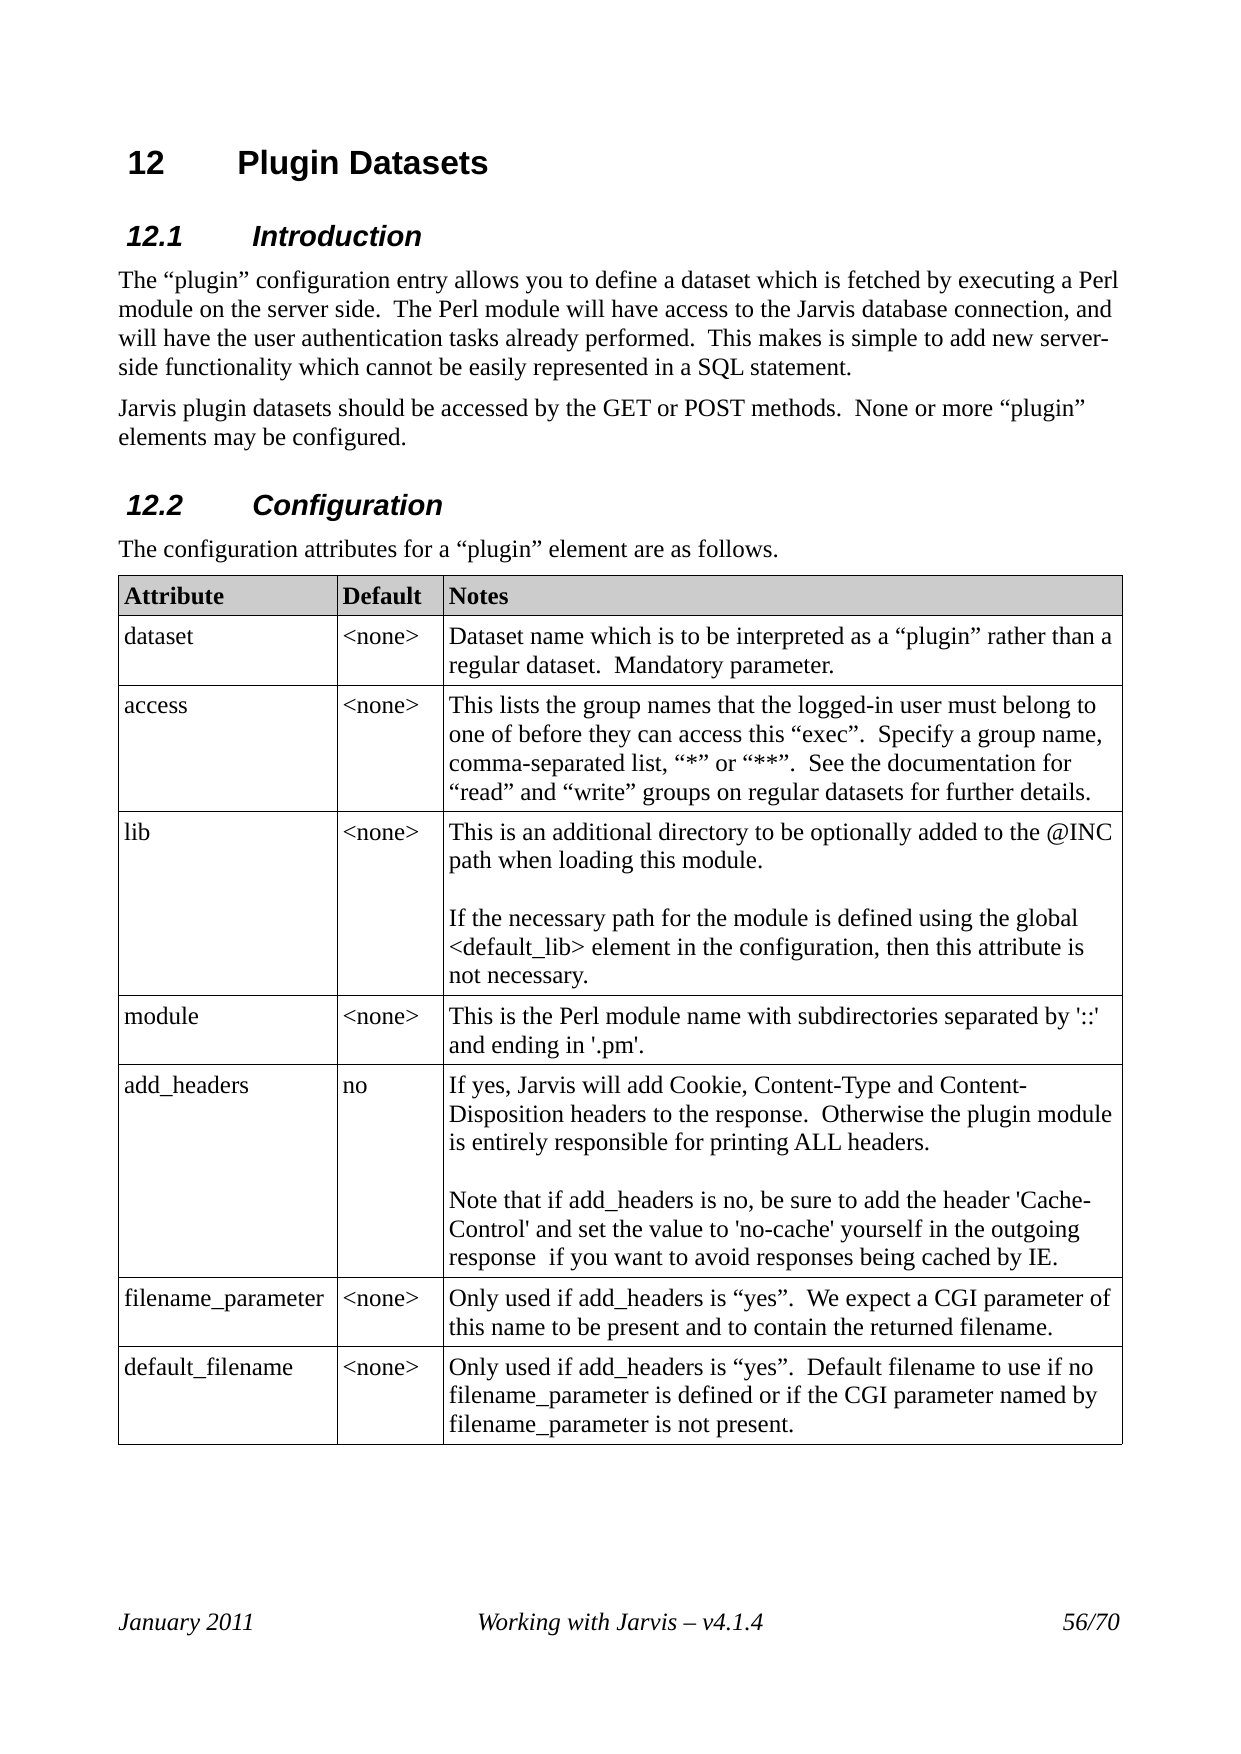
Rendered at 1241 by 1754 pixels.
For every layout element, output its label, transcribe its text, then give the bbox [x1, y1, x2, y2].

table_cell <none> [338, 616, 443, 684]
table_header Notes [444, 576, 1122, 615]
table_cell filename_parameter [119, 1278, 337, 1346]
table_cell Only used if add_headers is “yes”. We expect a CGI parameter of this name to be present and to contain the returned filename. [444, 1278, 1122, 1346]
table_cell Dataset name which is to be interpreted as a “plugin” rather than a regular dataset. Mandatory parameter. [444, 616, 1122, 684]
subtitle Configuration [118, 488, 1122, 521]
subtitle Introduction [118, 219, 1122, 253]
text The “plugin” configuration entry allows you to define a dataset which is fetched by executing a Perl module on the server side. The Perl module will have access to the Jarvis database connection, and will have the user authentication tasks already performed. This makes is simple to add new server-side functionality which cannot be easily represented in a SQL statement. [118, 265, 1122, 380]
table_cell access [119, 686, 337, 811]
table_cell default_filename [119, 1347, 337, 1444]
text The configuration attributes for a “plugin” element are as follows. [118, 534, 1122, 563]
subtitle Plugin Datasets [118, 143, 1122, 182]
table_header Attribute [119, 576, 337, 615]
table_cell <none> [338, 1278, 443, 1346]
table_cell <none> [338, 812, 443, 995]
table_cell Only used if add_headers is “yes”. Default filename to use if no filename_parameter is defined or if the CGI parameter named by filename_parameter is not present. [444, 1347, 1122, 1444]
table_cell <none> [338, 686, 443, 811]
table_cell module [119, 996, 337, 1064]
table_cell This is the Perl module name with subdirectories separated by '::' and ending in '.pm'. [444, 996, 1122, 1064]
table_cell add_headers [119, 1065, 337, 1277]
table_cell dataset [119, 616, 337, 684]
table_cell This lists the group names that the logged-in user must belong to one of before they can access this “exec”. Specify a group name, comma-separated list, “*” or “**”. See the documentation for “read” and “write” groups on regular datasets for further details. [444, 686, 1122, 811]
table_cell If yes, Jarvis will add Cookie, Content-Type and Content-Disposition headers to the response. Otherwise the plugin module is entirely responsible for printing ALL headers. Note that if add_headers is no, be sure to add the header 'Cache-Control' and set the value to 'no-cache' yourself in the outgoing response if you want to avoid responses being cached by IE. [444, 1065, 1122, 1277]
table_cell no [338, 1065, 443, 1277]
table_cell This is an additional directory to be optionally added to the @INC path when loading this module. If the necessary path for the module is defined using the global <default_lib> element in the configuration, then this attribute is not necessary. [444, 812, 1122, 995]
text Jarvis plugin datasets should be accessed by the GET or POST methods. None or more “plugin” elements may be configured. [118, 393, 1122, 450]
table_header Default [338, 576, 443, 615]
table_cell <none> [338, 996, 443, 1064]
table_cell lib [119, 812, 337, 995]
table_cell <none> [338, 1347, 443, 1444]
